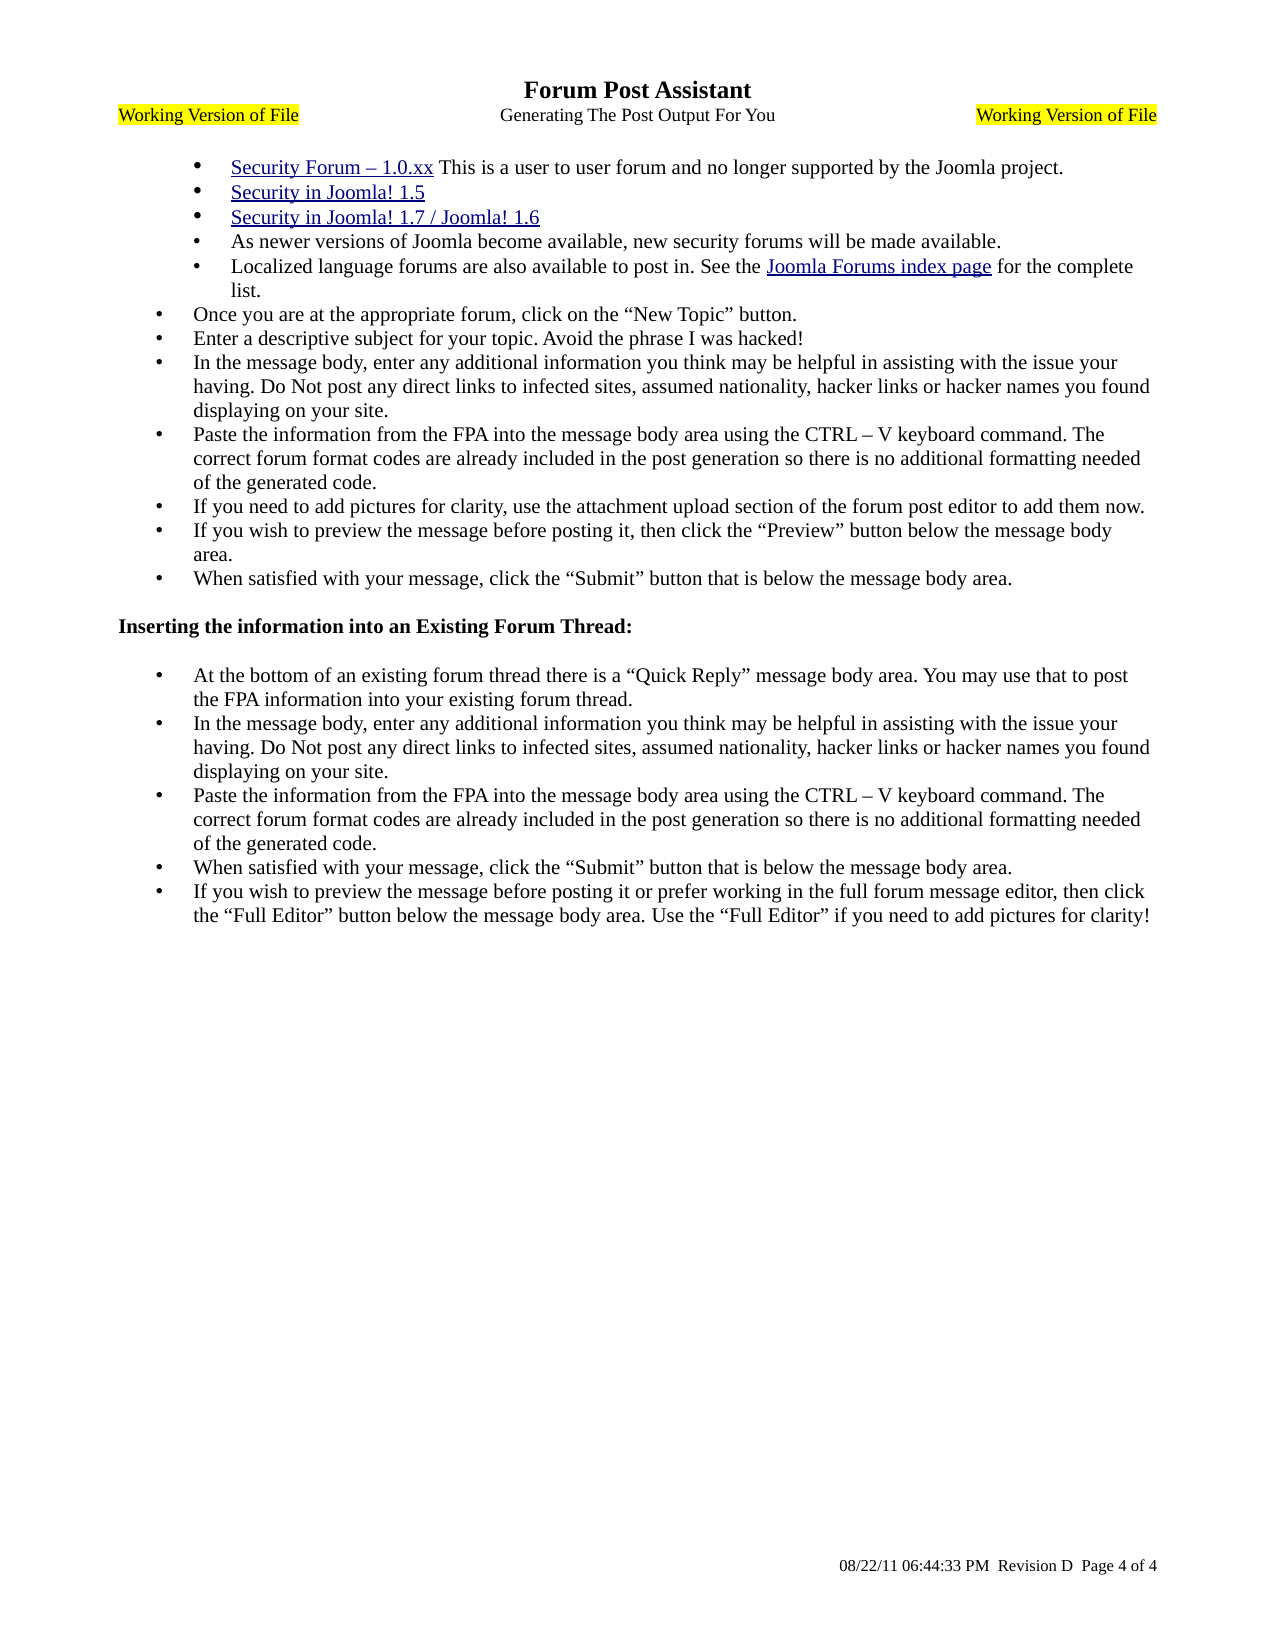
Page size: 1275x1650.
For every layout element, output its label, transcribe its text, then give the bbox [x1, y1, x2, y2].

list When satisfied with your message, click the “Submit” button that is below the message body area. [156, 855, 1157, 879]
list If you wish to preview the message before posting it, then click the “Preview” button below the message body area. [156, 518, 1157, 566]
list Security Forum – 1.0.xx This is a user to user forum and no longer supported by the Joomla project. [193, 155, 1157, 180]
list If you need to add pictures for clarity, use the attachment upload section of the forum post editor to add them now. [156, 494, 1157, 518]
text Inserting the information into an Existing Forum Thread: [118, 614, 1157, 638]
list In the message body, enter any additional information you think may be helpful in assisting with the issue your having. Do Not post any direct links to infected sites, assumed nationality, hacker links or hacker names you found displaying on your site. [156, 350, 1157, 422]
list If you wish to preview the message before posting it or prefer working in the full forum message editor, then click the “Full Editor” button below the message body area. Use the “Full Editor” if you need to add pictures for clarity! [156, 879, 1157, 927]
list When satisfied with your message, click the “Submit” button that is below the message body area. [156, 566, 1157, 590]
list Localized language forums are also available to post in. See the Joomla Forums index page for the complete list. [193, 253, 1157, 302]
list At the bottom of an existing forum thread there is a “Quick Reply” message body area. You may use that to post the FPA information into your existing forum thread. [156, 663, 1157, 711]
list In the message body, enter any additional information you think may be helpful in assisting with the issue your having. Do Not post any direct links to infected sites, assumed nationality, hacker links or hacker names you found displaying on your site. [156, 711, 1157, 783]
list Security in Joomla! 1.5 [193, 180, 1157, 204]
list Once you are at the appropriate forum, click on the “New Topic” button. [156, 302, 1157, 326]
list Security in Joomla! 1.7 / Joomla! 1.6 [193, 204, 1157, 229]
list Paste the information from the FPA into the message body area using the CTRL – V keyboard command. The correct forum format codes are already included in the post generation so there is no additional formatting needed of the generated code. [156, 422, 1157, 494]
list Enter a descriptive subject for your topic. Avoid the phrase I was hacked! [156, 326, 1157, 350]
list As newer versions of Joomla become available, new security forums will be made available. [193, 229, 1157, 253]
list Paste the information from the FPA into the message body area using the CTRL – V keyboard command. The correct forum format codes are already included in the post generation so there is no additional formatting needed of the generated code. [156, 783, 1157, 855]
